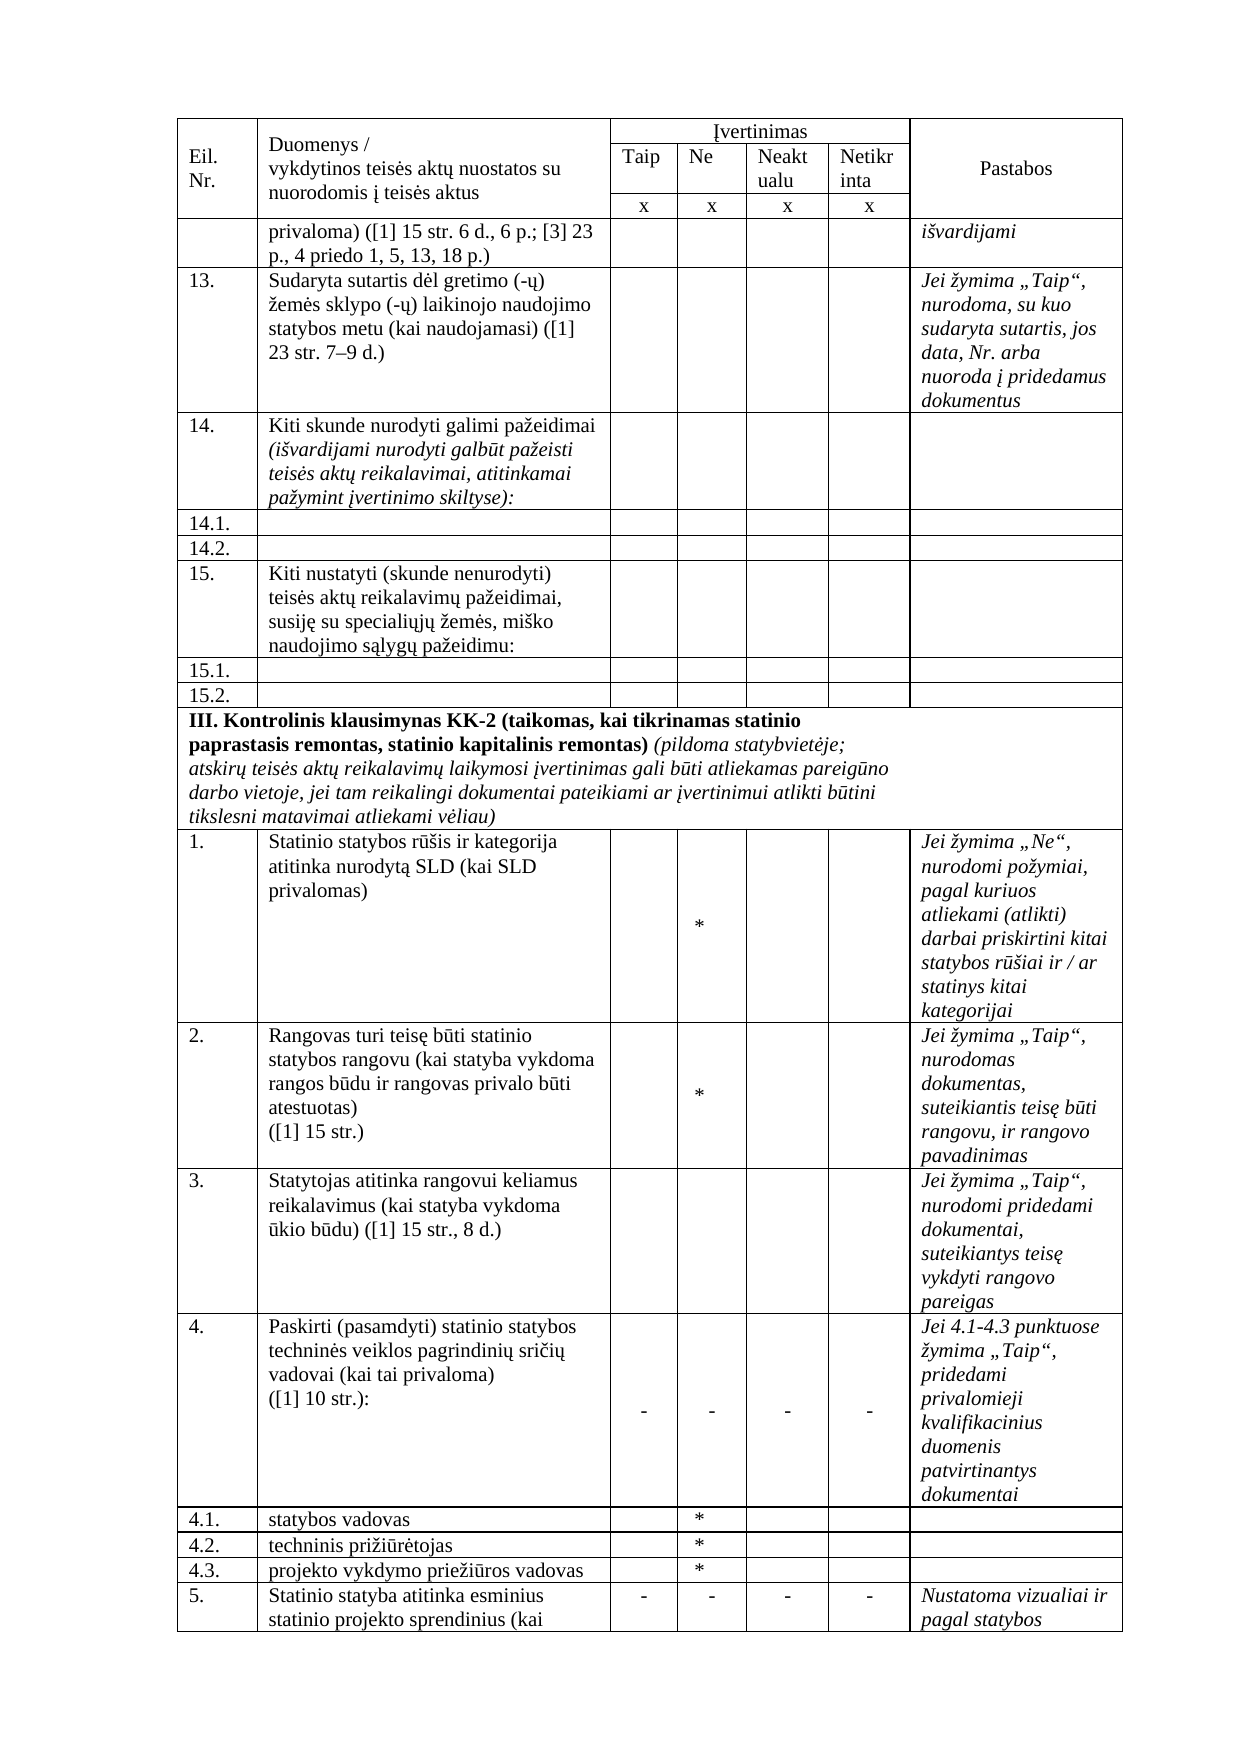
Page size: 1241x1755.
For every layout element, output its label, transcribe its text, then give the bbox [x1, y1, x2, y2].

table_cell [911, 561, 1122, 657]
table_cell [951, 708, 976, 828]
table_cell [829, 1023, 909, 1167]
table_cell [258, 510, 610, 534]
table_cell [611, 268, 677, 412]
table_cell [747, 510, 828, 534]
table_cell 4. [178, 1314, 257, 1506]
table_cell 1. [178, 830, 257, 1022]
table_cell [1076, 708, 1122, 828]
table_cell 13. [178, 268, 257, 412]
table_cell [747, 561, 828, 657]
table_cell [611, 1023, 677, 1167]
table_cell [611, 683, 677, 707]
table_cell [1001, 708, 1038, 828]
table_cell [611, 561, 677, 657]
table_cell [911, 1558, 1122, 1582]
table_cell Kiti skunde nurodyti galimi pažeidimai (išvardijami nurodyti galbūt pažeisti teisės aktų reikalavimai, atitinkamai pažymint įvertinimo skiltyse): [258, 413, 610, 509]
table_cell - [678, 1583, 746, 1631]
table_cell - [747, 1583, 828, 1631]
table_cell [258, 658, 610, 682]
table_cell 5. [178, 1583, 257, 1631]
table_cell [829, 1169, 909, 1313]
table_cell [678, 658, 746, 682]
table_cell 2. [178, 1023, 257, 1167]
table_cell x [678, 194, 746, 217]
table_cell Ne [678, 144, 746, 192]
table_cell išvardijami [911, 219, 1122, 267]
table_cell [747, 830, 828, 1022]
table_cell 4.3. [178, 1558, 257, 1582]
table_cell Statinio statybos rūšis ir kategorija atitinka nurodytą SLD (kai SLD privalomas) [258, 830, 610, 1022]
table_cell [678, 536, 746, 559]
table_cell [178, 219, 257, 267]
table_cell [678, 683, 746, 707]
table_cell 15. [178, 561, 257, 657]
table_cell - [747, 1314, 828, 1506]
table_cell Taip [611, 144, 677, 192]
table_header Pastabos [911, 119, 1122, 217]
table_cell [611, 1558, 677, 1582]
table_cell statybos vadovas [258, 1508, 610, 1531]
table_cell 15.2. [178, 683, 257, 707]
table_cell [829, 830, 909, 1022]
table_cell [829, 1508, 909, 1531]
table_cell Paskirti (pasamdyti) statinio statybos techninės veiklos pagrindinių sričių vadovai (kai tai privaloma) ([1] 10 str.): [258, 1314, 610, 1506]
table_cell [829, 219, 909, 267]
table_cell [611, 1169, 677, 1313]
table_cell [910, 708, 951, 828]
table_cell [611, 510, 677, 534]
table_cell [747, 683, 828, 707]
table_cell * [678, 1508, 746, 1531]
table_cell III. Kontrolinis klausimynas KK-2 (taikomas, kai tikrinamas statinio paprastasis remontas, statinio kapitalinis remontas) (pildoma statybvietėje; atskirų teisės aktų reikalavimų laikymosi įvertinimas gali būti atliekamas pareigūno darbo vietoje, jei tam reikalingi dokumentai pateikiami ar įvertinimui atlikti būtini tikslesni matavimai atliekami vėliau) [178, 708, 910, 828]
table_cell 14.2. [178, 536, 257, 559]
table_cell [829, 1558, 909, 1582]
table_cell [747, 658, 828, 682]
table_cell [911, 413, 1122, 509]
table_cell - [611, 1314, 677, 1506]
table_cell [747, 413, 828, 509]
table_cell [829, 510, 909, 534]
table_cell * [678, 1023, 746, 1167]
table_cell [258, 683, 610, 707]
table_cell [611, 658, 677, 682]
table_cell Statinio statyba atitinka esminius statinio projekto sprendinius (kai [258, 1583, 610, 1631]
table_cell 4.2. [178, 1533, 257, 1557]
table_cell [611, 413, 677, 509]
table_cell Sudaryta sutartis dėl gretimo (-ų) žemės sklypo (-ų) laikinojo naudojimo statybos metu (kai naudojamasi) ([1] 23 str. 7–9 d.) [258, 268, 610, 412]
table_cell [678, 413, 746, 509]
table_cell [678, 219, 746, 267]
table_cell [258, 536, 610, 559]
table_cell - [829, 1314, 909, 1506]
table_cell [611, 1533, 677, 1557]
table_cell [611, 1508, 677, 1531]
table_cell [829, 413, 909, 509]
table_cell Jei žymima „Taip“, nurodomas dokumentas, suteikiantis teisę būti rangovu, ir rangovo pavadinimas [911, 1023, 1122, 1167]
table_cell [829, 658, 909, 682]
table_cell - [829, 1583, 909, 1631]
table_cell x [747, 194, 828, 217]
table_cell x [611, 194, 677, 217]
table_cell [678, 561, 746, 657]
table_cell [829, 1533, 909, 1557]
table_cell [829, 268, 909, 412]
table_cell x [829, 194, 909, 217]
table_header Eil. Nr. [178, 119, 257, 217]
table_cell techninis prižiūrėtojas [258, 1533, 610, 1557]
table_cell [678, 510, 746, 534]
table_cell [747, 1169, 828, 1313]
table_cell projekto vykdymo priežiūros vadovas [258, 1558, 610, 1582]
table_cell [611, 830, 677, 1022]
table_header Duomenys / vykdytinos teisės aktų nuostatos su nuorodomis į teisės aktus [258, 119, 610, 217]
table_cell * [678, 1558, 746, 1582]
table_cell [829, 536, 909, 559]
table_cell 14. [178, 413, 257, 509]
table_cell [911, 1533, 1122, 1557]
table_cell [747, 1558, 828, 1582]
table_cell [678, 268, 746, 412]
table_cell Netikrinta [829, 144, 909, 192]
table_cell Statytojas atitinka rangovui keliamus reikalavimus (kai statyba vykdoma ūkio būdu) ([1] 15 str., 8 d.) [258, 1169, 610, 1313]
table_cell [911, 510, 1122, 534]
table_cell privaloma) ([1] 15 str. 6 d., 6 p.; [3] 23 p., 4 priedo 1, 5, 13, 18 p.) [258, 219, 610, 267]
table_cell [747, 1508, 828, 1531]
table_cell * [678, 1533, 746, 1557]
table_cell [829, 561, 909, 657]
table_cell [747, 268, 828, 412]
table_cell Jei žymima „Taip“, nurodomi pridedami dokumentai, suteikiantys teisę vykdyti rangovo pareigas [911, 1169, 1122, 1313]
table_cell [911, 536, 1122, 559]
table_cell 3. [178, 1169, 257, 1313]
table_cell [747, 1533, 828, 1557]
table_cell Jei 4.1-4.3 punktuose žymima „Taip“, pridedami privalomieji kvalifikacinius duomenis patvirtinantys dokumentai [911, 1314, 1122, 1506]
table_cell Nustatoma vizualiai ir pagal statybos [911, 1583, 1122, 1631]
table_cell [747, 1023, 828, 1167]
table_cell - [611, 1583, 677, 1631]
table_cell Jei žymima „Taip“, nurodoma, su kuo sudaryta sutartis, jos data, Nr. arba nuoroda į pridedamus dokumentus [911, 268, 1122, 412]
table_header Įvertinimas [611, 119, 909, 143]
table_cell 15.1. [178, 658, 257, 682]
table_cell [1038, 708, 1076, 828]
table_cell 14.1. [178, 510, 257, 534]
table_cell [611, 219, 677, 267]
table_cell [976, 708, 1001, 828]
table_cell [747, 219, 828, 267]
table_cell - [678, 1314, 746, 1506]
table_cell [911, 683, 1122, 707]
table_cell [747, 536, 828, 559]
table_cell [829, 683, 909, 707]
table_cell Rangovas turi teisę būti statinio statybos rangovu (kai statyba vykdoma rangos būdu ir rangovas privalo būti atestuotas) ([1] 15 str.) [258, 1023, 610, 1167]
table_cell [911, 658, 1122, 682]
table_cell Jei žymima „Ne“, nurodomi požymiai, pagal kuriuos atliekami (atlikti) darbai priskirtini kitai statybos rūšiai ir / ar statinys kitai kategorijai [911, 830, 1122, 1022]
table_cell [911, 1508, 1122, 1531]
table_cell * [678, 830, 746, 1022]
table_cell Neaktualu [747, 144, 828, 192]
table_cell 4.1. [178, 1508, 257, 1531]
table_cell Kiti nustatyti (skunde nenurodyti) teisės aktų reikalavimų pažeidimai, susiję su specialiųjų žemės, miško naudojimo sąlygų pažeidimu: [258, 561, 610, 657]
table_cell [611, 536, 677, 559]
table_cell [678, 1169, 746, 1313]
